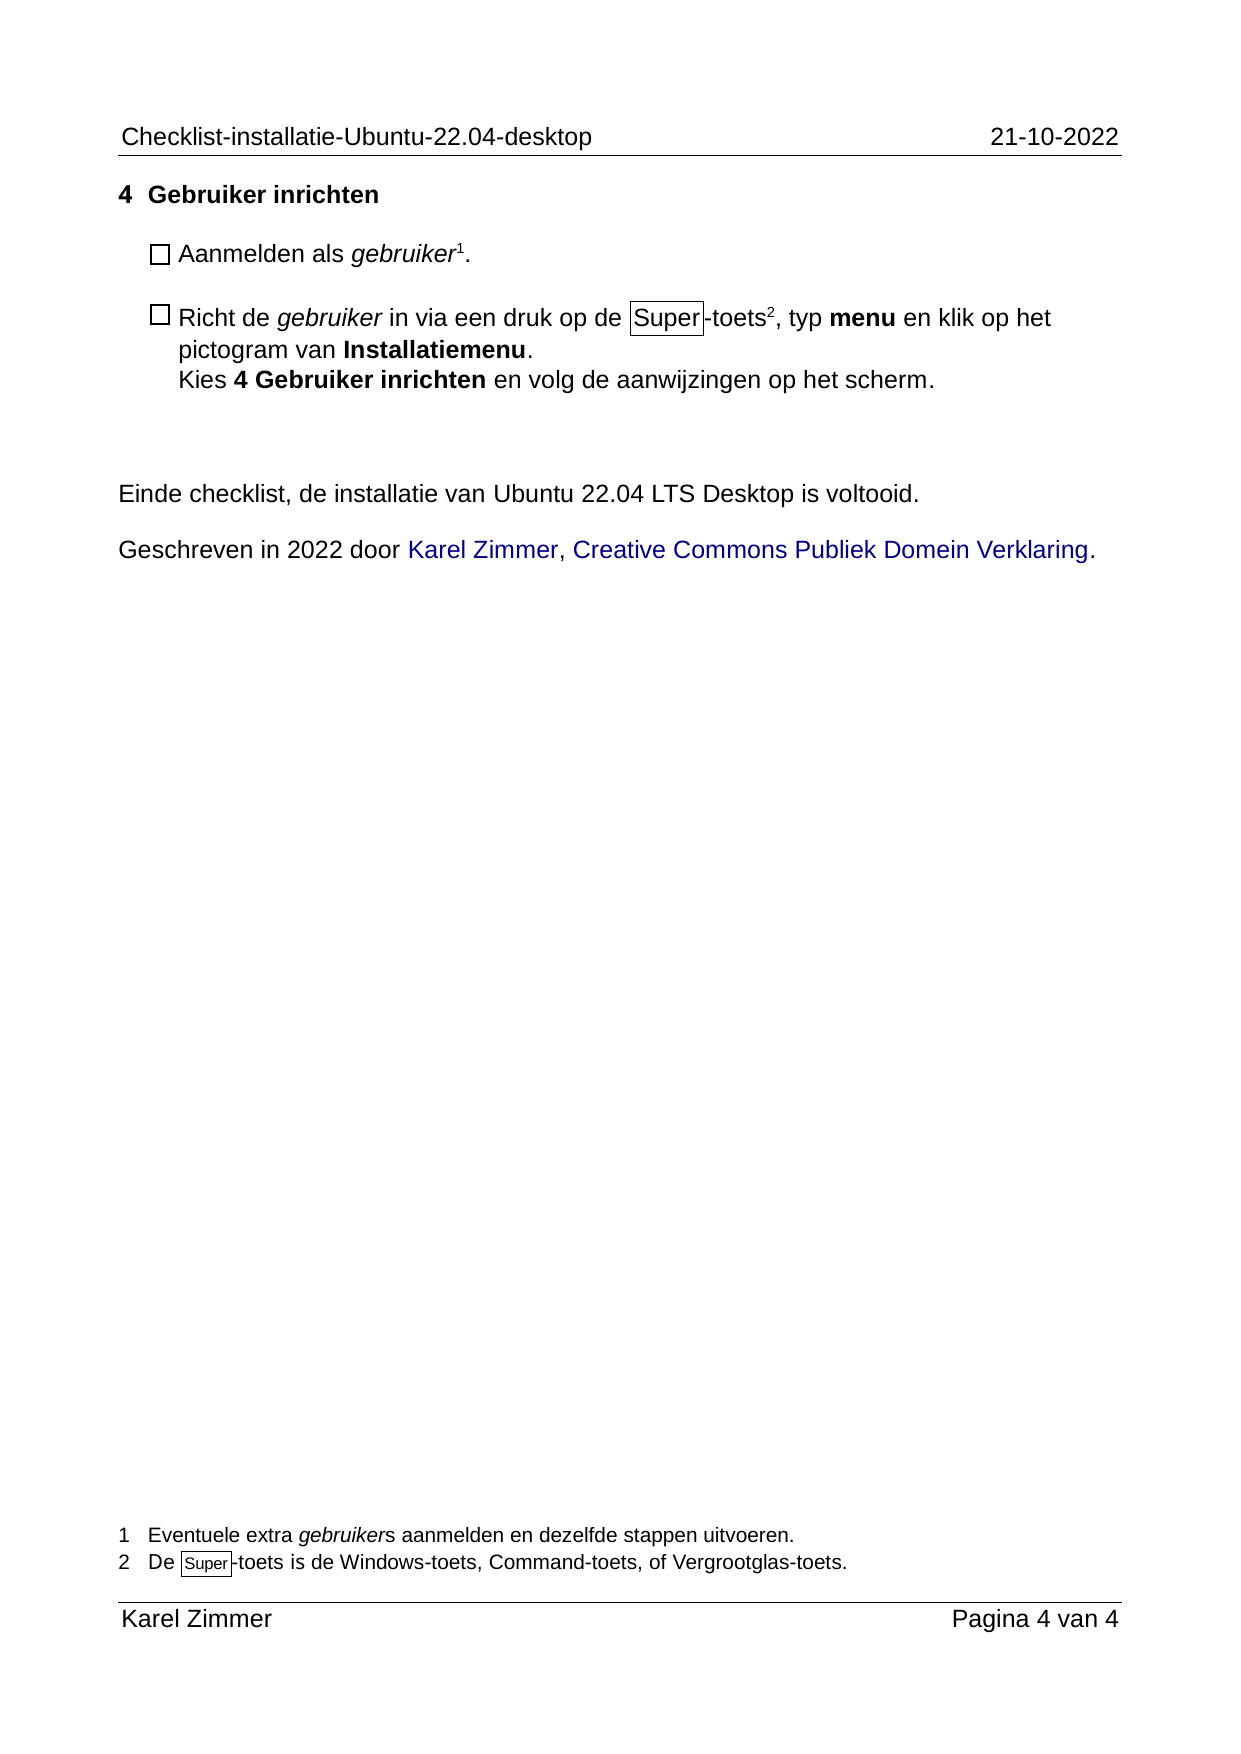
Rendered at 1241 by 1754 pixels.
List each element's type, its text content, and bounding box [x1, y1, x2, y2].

table_cell [141, 269, 177, 300]
table_cell [177, 269, 1122, 300]
text Geschreven in 2022 door Karel Zimmer, Creative Commons Publiek Domein Verklaring. [118, 536, 1122, 563]
text Einde checklist, de installatie van Ubuntu 22.04 LTS Desktop is voltooid. [118, 479, 1122, 507]
table_header Aanmelden als gebruiker. [177, 239, 1122, 269]
table_cell [141, 365, 177, 395]
list Gebruiker inrichten [118, 177, 1122, 211]
table_header [141, 239, 177, 269]
table_cell [141, 300, 177, 365]
table_cell Kies 4 Gebruiker inrichten en volg de aanwijzingen op het scherm. [177, 365, 1122, 395]
table_cell Richt de gebruiker in via een druk op de Super-toets, typ menu en klik op het pictogram van Installatiemenu. [177, 300, 1122, 365]
